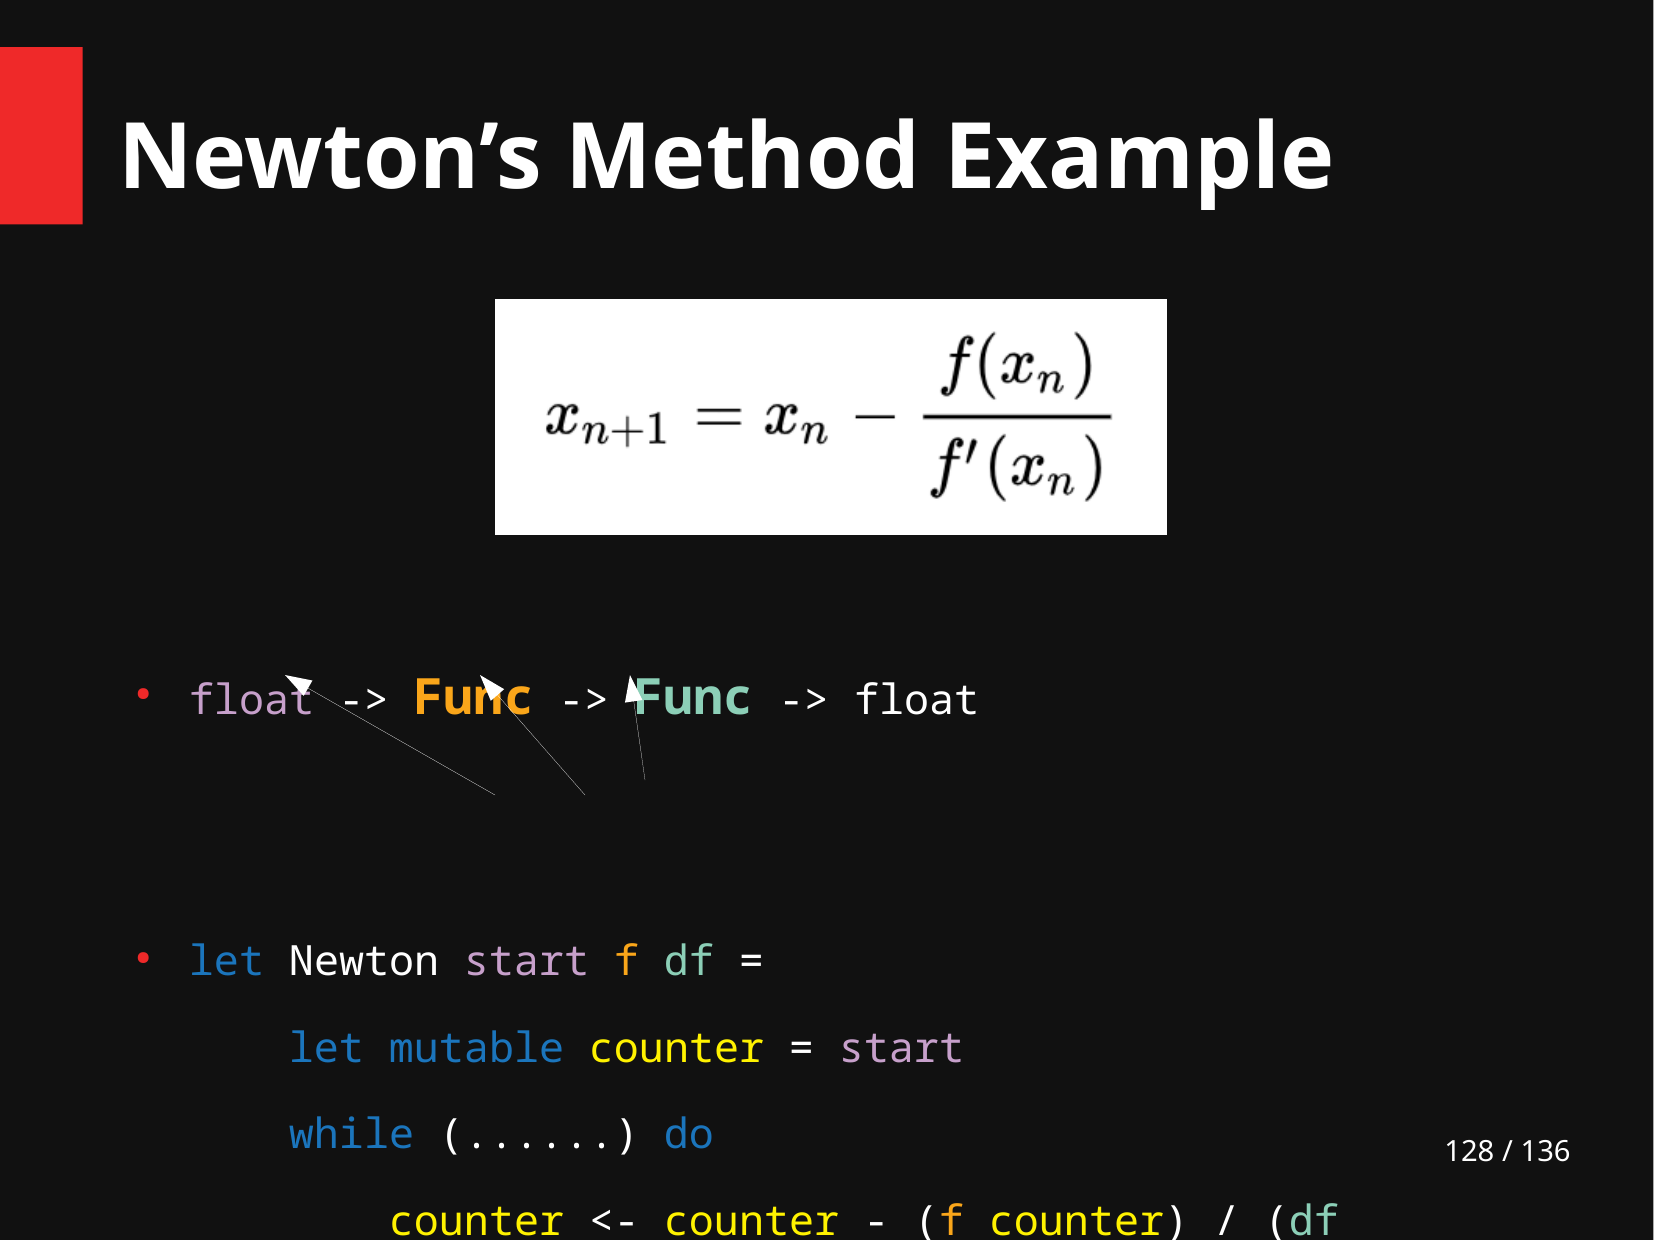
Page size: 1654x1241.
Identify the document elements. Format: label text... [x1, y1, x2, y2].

list float -> Func -> Func -> float let Newton start f df = let mutable counter = start while (......) do counter <- counter - (f counter) / (df counter) [118, 315, 1536, 1081]
title Newton’s Method Example [118, 49, 1571, 257]
picture [495, 299, 1167, 535]
